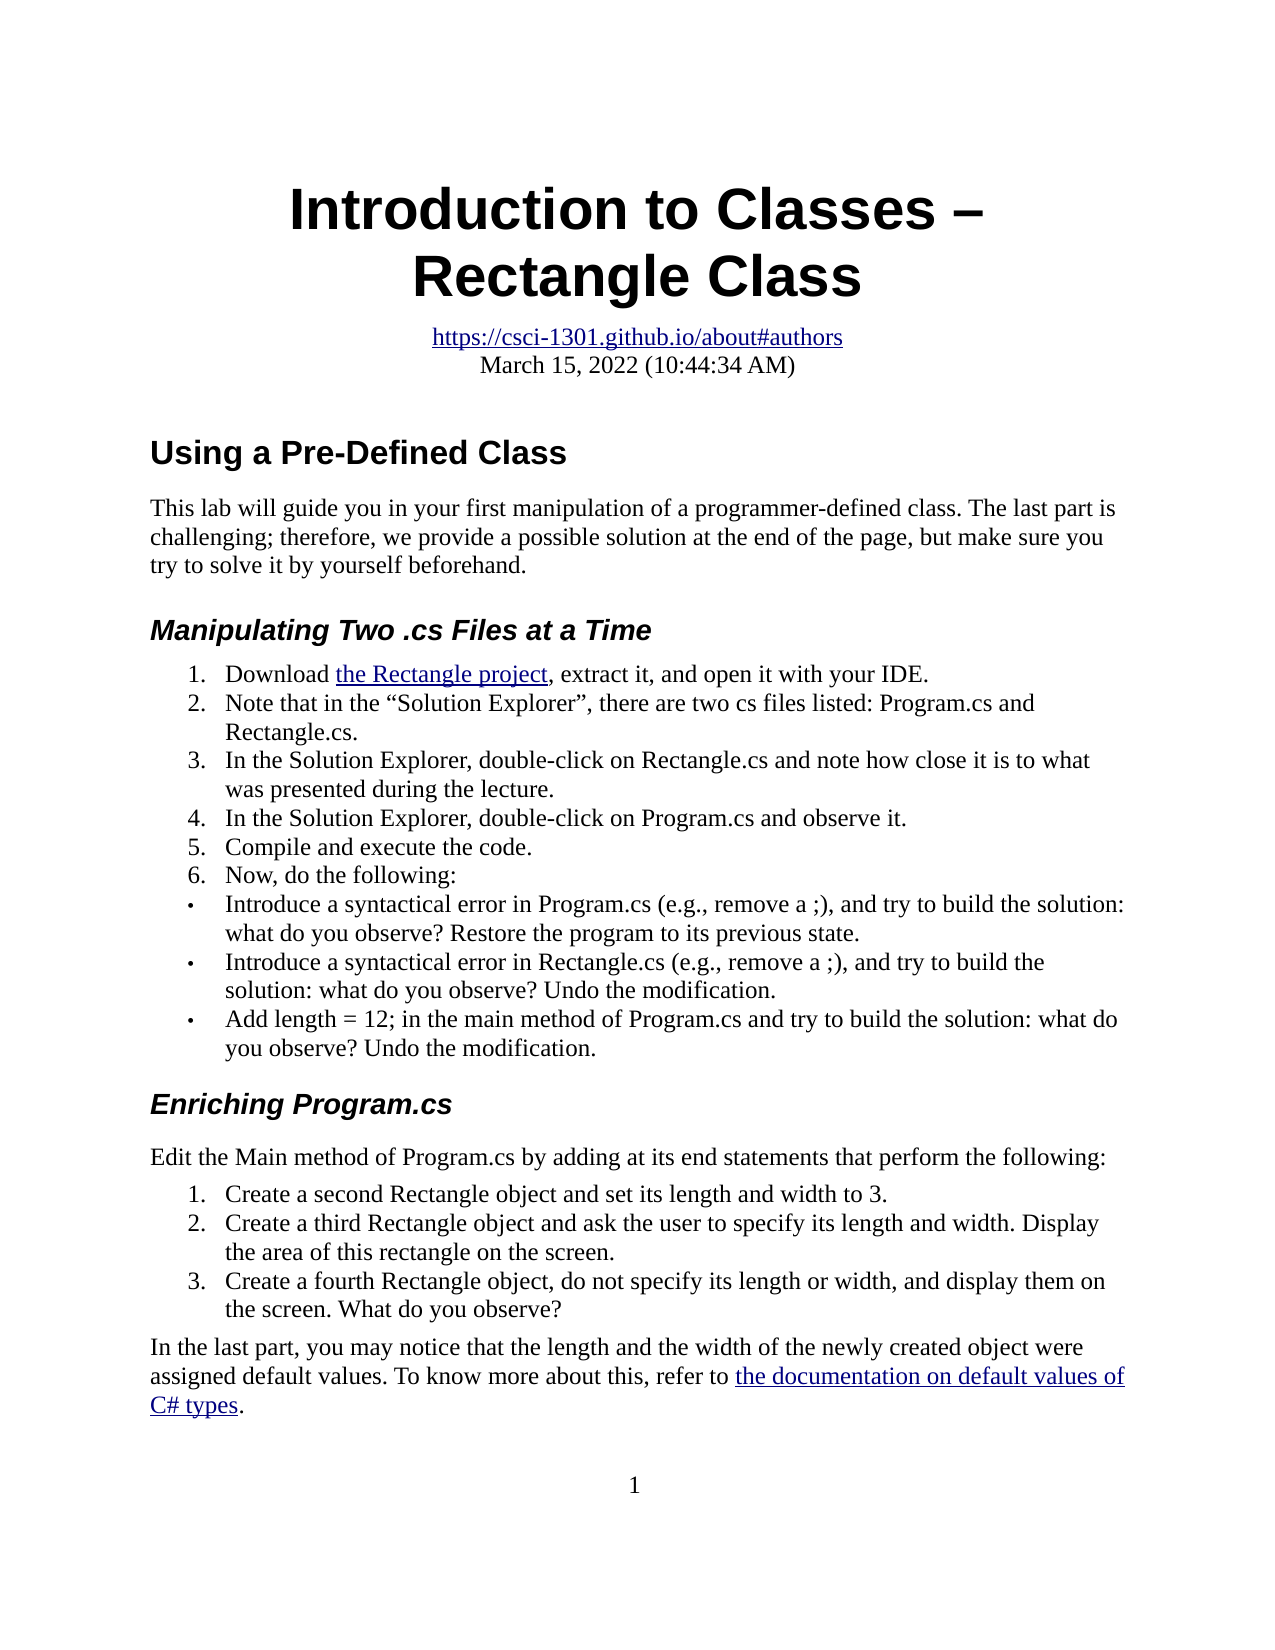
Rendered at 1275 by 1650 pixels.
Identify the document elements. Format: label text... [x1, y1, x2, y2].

list In the Solution Explorer, double-click on Program.cs and observe it. [187, 803, 1125, 832]
list Introduce a syntactical error in Rectangle.cs (e.g., remove a ;), and try to build the solution: what do you observe? Undo the modification. [187, 947, 1125, 1004]
text March 15, 2022 (10:44:34 AM) [150, 350, 1125, 379]
list Create a fourth Rectangle object, do not specify its length or width, and display them on the screen. What do you observe? [187, 1266, 1125, 1323]
text In the last part, you may notice that the length and the width of the newly created object were assigned default values. To know more about this, refer to the documentation on default values of C# types. [150, 1332, 1125, 1418]
text https://csci-1301.github.io/about#authors [150, 322, 1125, 350]
list Create a third Rectangle object and ask the user to specify its length and width. Display the area of this rectangle on the screen. [187, 1208, 1125, 1266]
subtitle Using a Pre-Defined Class [150, 433, 1125, 472]
list Introduce a syntactical error in Program.cs (e.g., remove a ;), and try to build the solution: what do you observe? Restore the program to its previous state. [187, 889, 1125, 947]
title Introduction to Classes – Rectangle Class [150, 175, 1125, 309]
list In the Solution Explorer, double-click on Rectangle.cs and note how close it is to what was presented during the lecture. [187, 746, 1125, 803]
text This lab will guide you in your first manipulation of a programmer-defined class. The last part is challenging; therefore, we provide a possible solution at the end of the page, but make sure you try to solve it by yourself beforehand. [150, 493, 1125, 579]
subtitle Enriching Program.cs [150, 1087, 1125, 1120]
list Download the Rectangle project, extract it, and open it with your IDE. [187, 659, 1125, 688]
text Edit the Main method of Program.cs by adding at its end statements that perform the following: [150, 1142, 1125, 1171]
list Note that in the “Solution Explorer”, there are two cs files listed: Program.cs and Rectangle.cs. [187, 688, 1125, 746]
list Add length = 12; in the main method of Program.cs and try to build the solution: what do you observe? Undo the modification. [187, 1004, 1125, 1062]
list Create a second Rectangle object and set its length and width to 3. [187, 1179, 1125, 1208]
subtitle Manipulating Two .cs Files at a Time [150, 613, 1125, 647]
list Compile and execute the code. [187, 832, 1125, 861]
list Now, do the following: [187, 861, 1125, 889]
